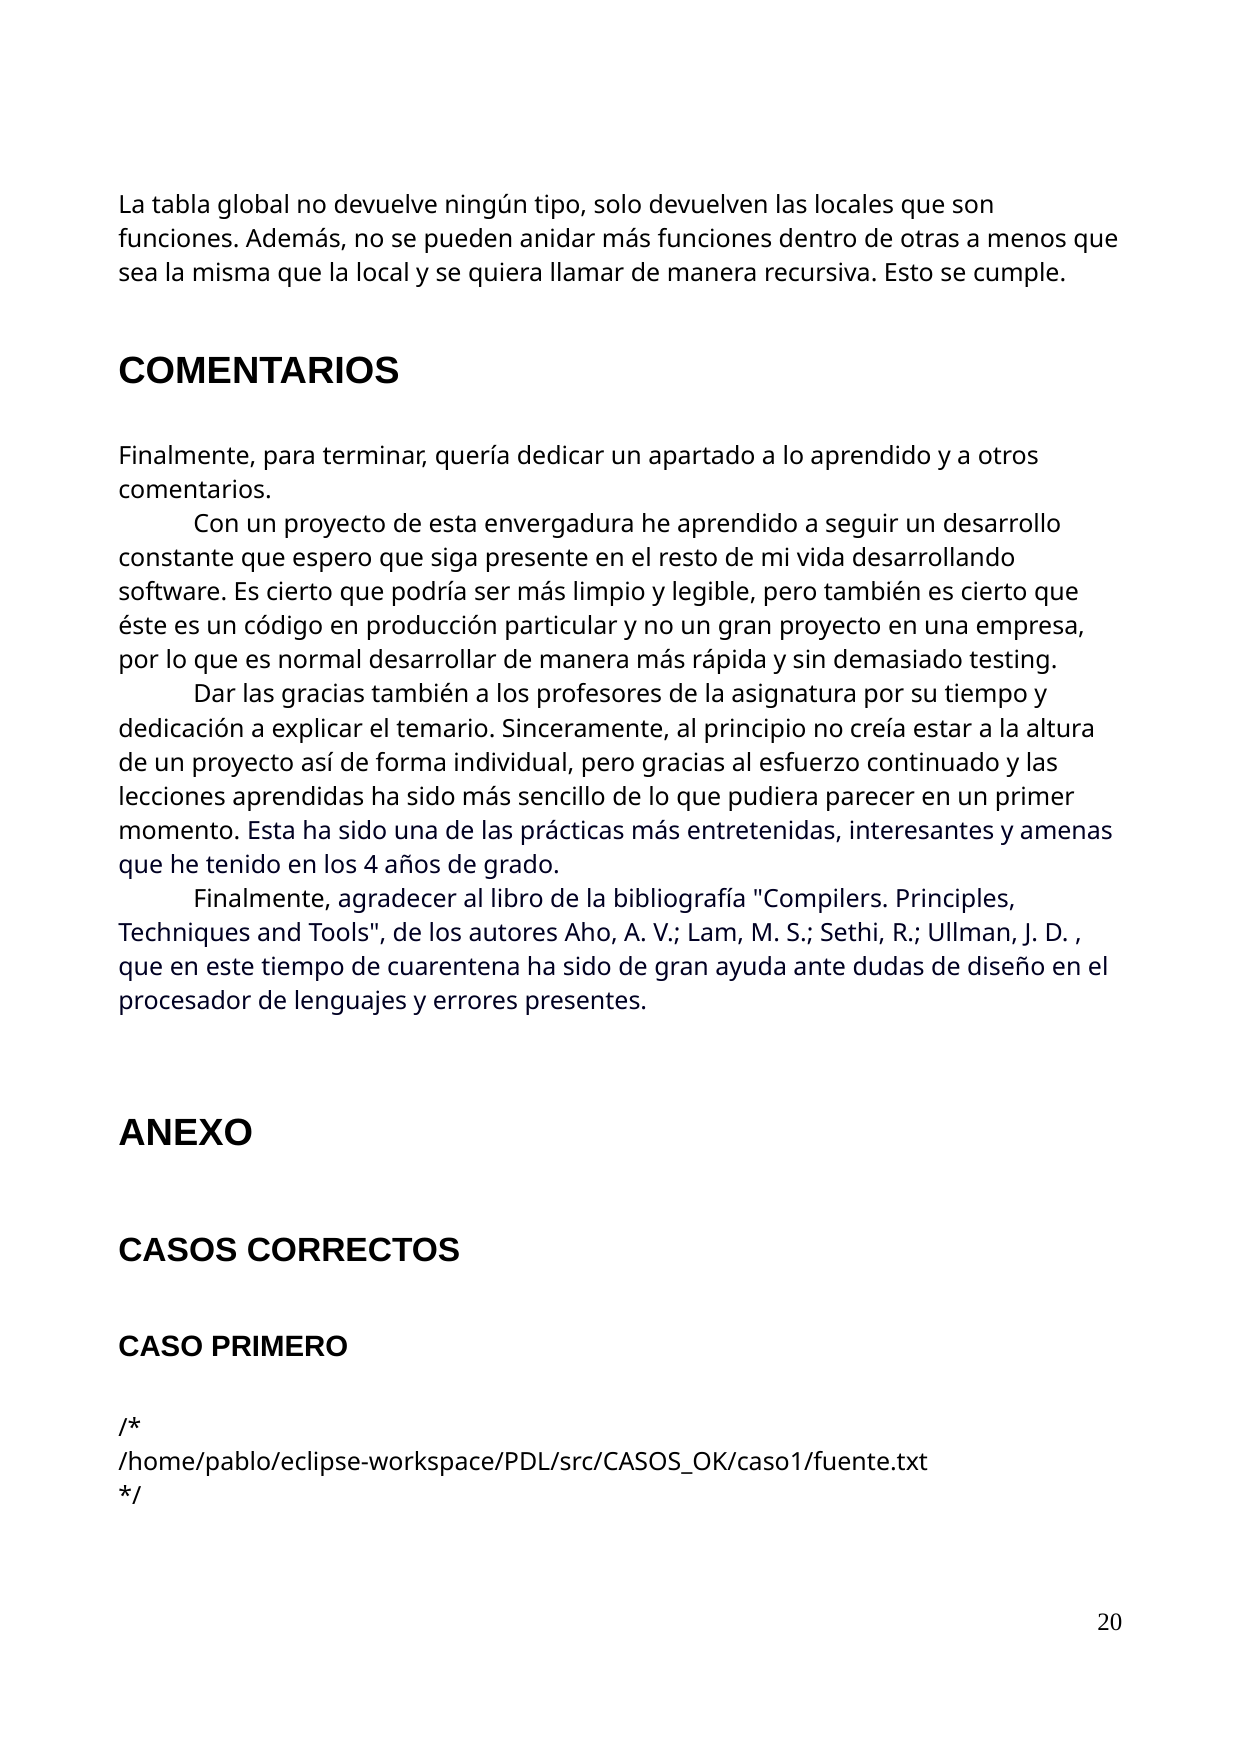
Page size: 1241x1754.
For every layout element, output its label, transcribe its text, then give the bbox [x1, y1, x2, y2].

subtitle CASOS CORRECTOS [118, 1229, 1122, 1268]
text Finalmente, para terminar, quería dedicar un apartado a lo aprendido y a otros comentarios. [118, 438, 1122, 506]
subtitle COMENTARIOS [118, 347, 1122, 391]
text /home/pablo/eclipse-workspace/PDL/src/CASOS_OK/caso1/fuente.txt [118, 1444, 1122, 1478]
text */ [118, 1478, 1122, 1512]
text Finalmente, agradecer al libro de la bibliografía "Compilers. Principles, Techniques and Tools", de los autores Aho, A. V.; Lam, M. S.; Sethi, R.; Ullman, J. D. , que en este tiempo de cuarentena ha sido de gran ayuda ante dudas de diseño en el procesador de lenguajes y errores presentes. [118, 881, 1122, 1017]
text Dar las gracias también a los profesores de la asignatura por su tiempo y dedicación a explicar el temario. Sinceramente, al principio no creía estar a la altura de un proyecto así de forma individual, pero gracias al esfuerzo continuado y las lecciones aprendidas ha sido más sencillo de lo que pudiera parecer en un primer momento. Esta ha sido una de las prácticas más entretenidas, interesantes y amenas que he tenido en los 4 años de grado. [118, 676, 1122, 881]
subtitle ANEXO [118, 1110, 1122, 1153]
text La tabla global no devuelve ningún tipo, solo devuelven las locales que son funciones. Además, no se pueden anidar más funciones dentro de otras a menos que sea la misma que la local y se quiera llamar de manera recursiva. Esto se cumple. [118, 186, 1122, 288]
text /* [118, 1409, 1122, 1444]
subtitle CASO PRIMERO [118, 1329, 1122, 1363]
text Con un proyecto de esta envergadura he aprendido a seguir un desarrollo constante que espero que siga presente en el resto de mi vida desarrollando software. Es cierto que podría ser más limpio y legible, pero también es cierto que éste es un código en producción particular y no un gran proyecto en una empresa, por lo que es normal desarrollar de manera más rápida y sin demasiado testing. [118, 506, 1122, 676]
